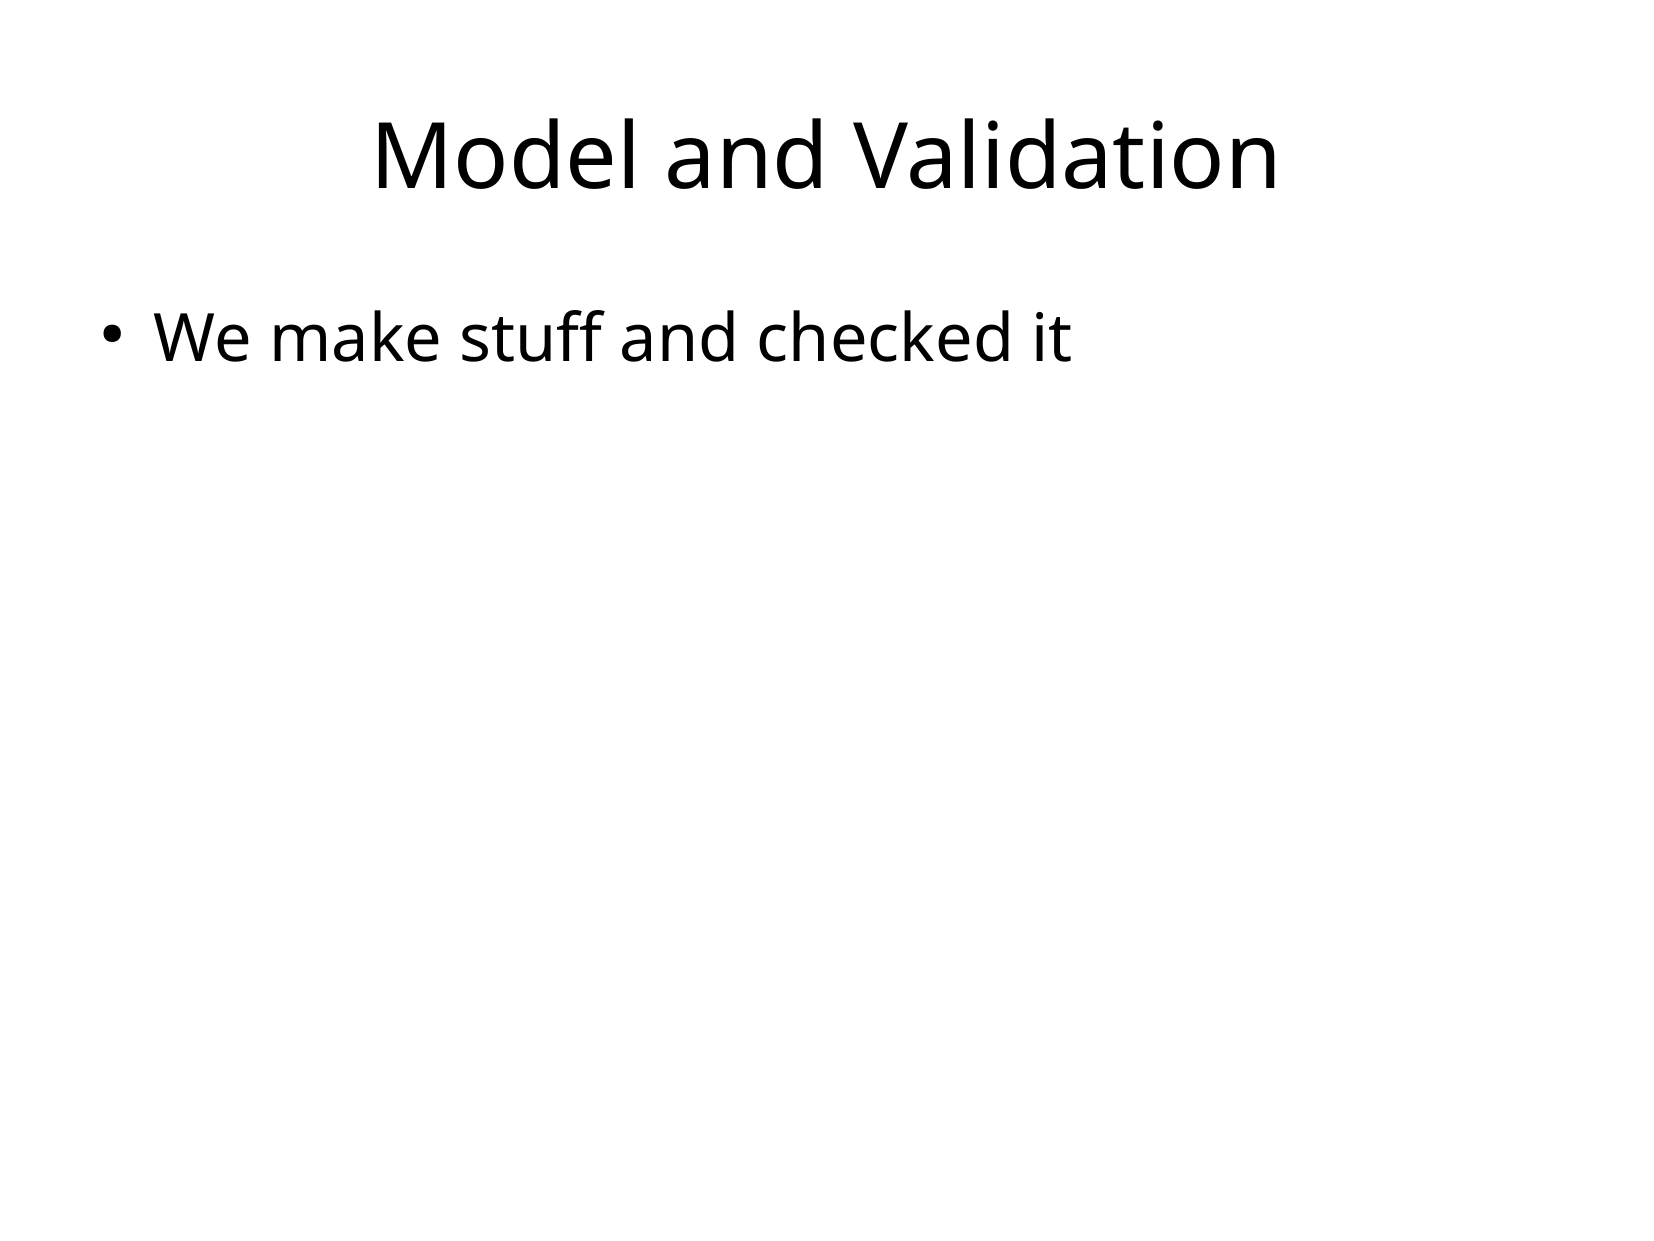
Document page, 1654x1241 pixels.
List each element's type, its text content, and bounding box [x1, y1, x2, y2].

title Model and Validation [82, 49, 1571, 257]
list We make stuff and checked it [82, 290, 1571, 1109]
